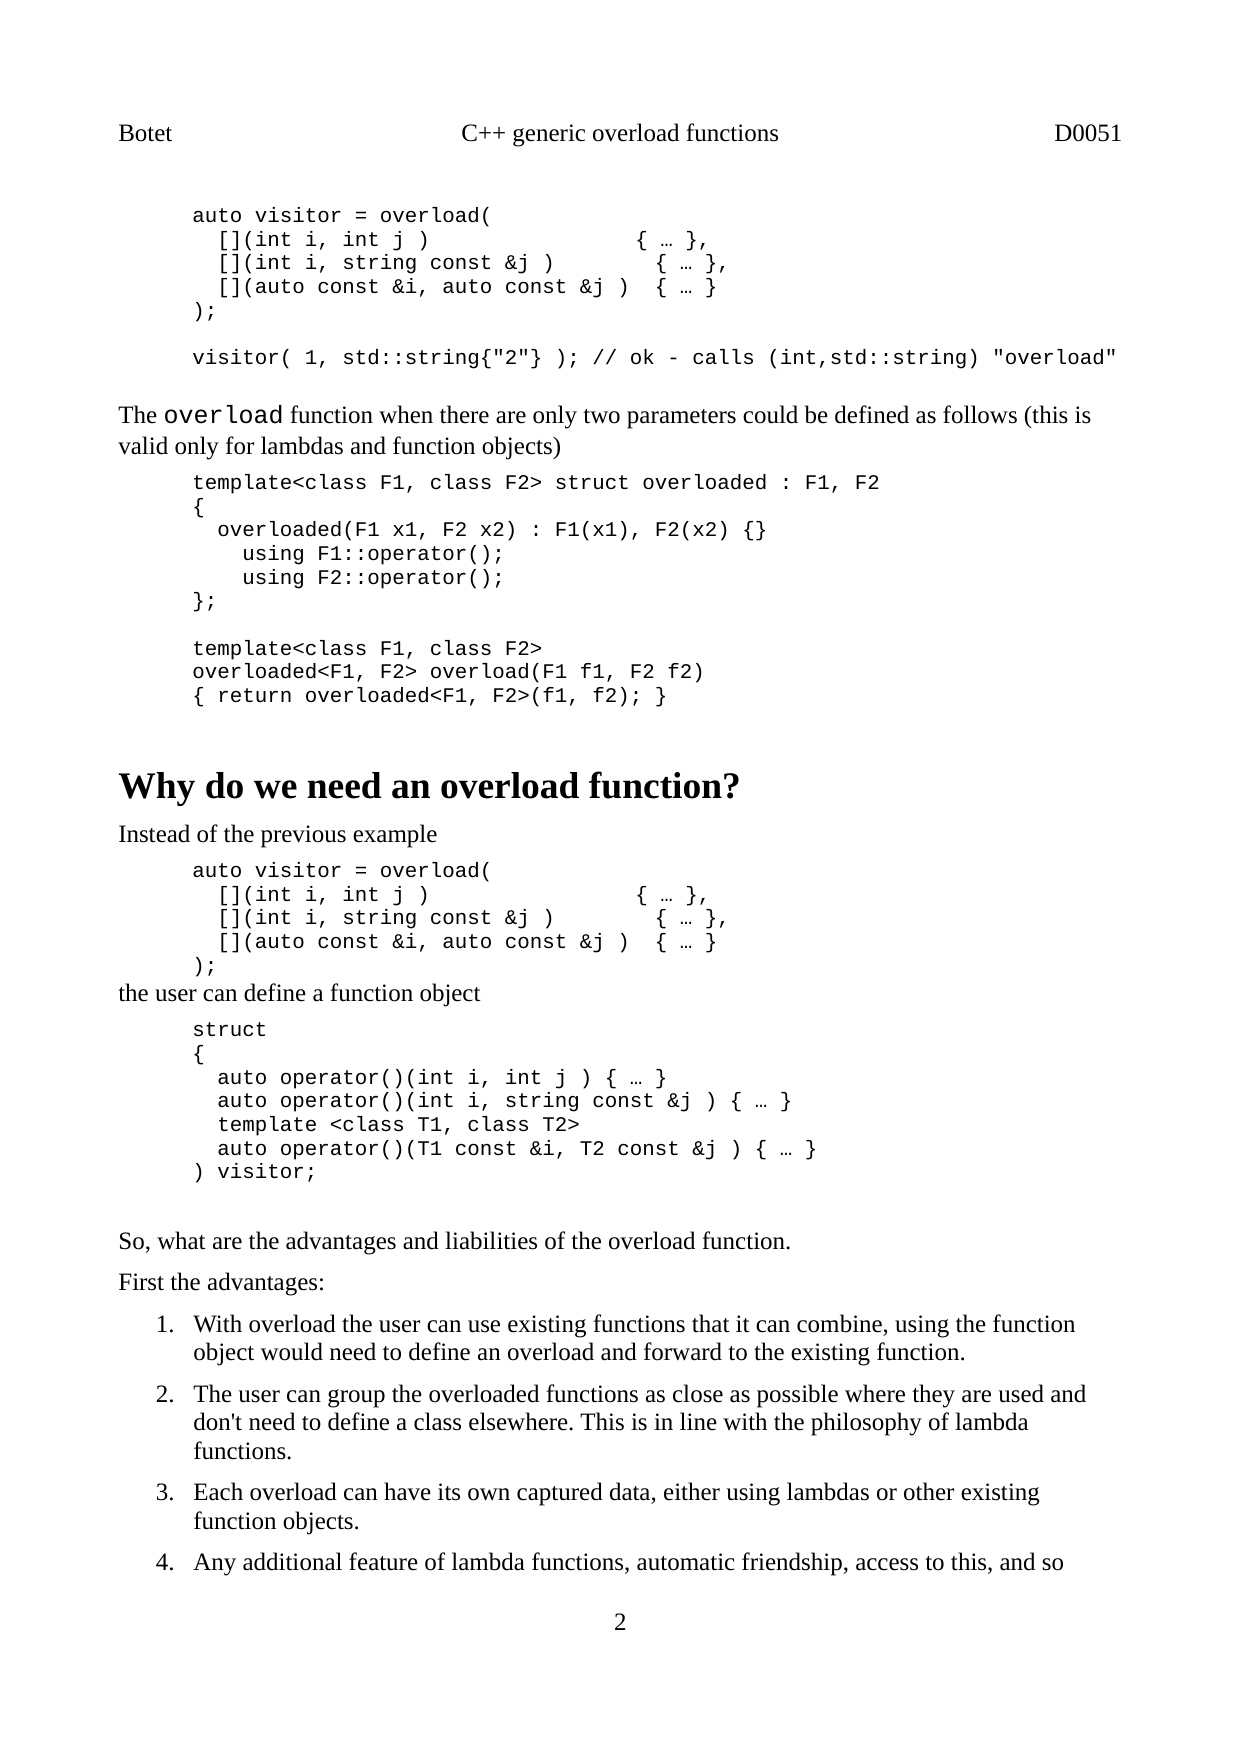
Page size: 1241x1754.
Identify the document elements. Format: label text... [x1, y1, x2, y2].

text { [192, 1043, 1122, 1067]
list Each overload can have its own captured data, either using lambdas or other existing function objects. [156, 1477, 1122, 1535]
text [](auto const &i, auto const &j ) { … } [192, 931, 1122, 954]
list Any additional feature of lambda functions, automatic friendship, access to this, and so [156, 1547, 1122, 1576]
text }; [192, 590, 1122, 614]
text ); [192, 954, 1122, 978]
subtitle Why do we need an overload function? [118, 763, 1122, 806]
text The overload function when there are only two parameters could be defined as follows (this is valid only for lambdas and function objects) [118, 400, 1122, 460]
text using F2::operator(); [192, 567, 1122, 590]
text struct [192, 1019, 1122, 1043]
text [](int i, string const &j ) { … }, [192, 907, 1122, 931]
text template <class T1, class T2> [192, 1114, 1122, 1138]
text template<class F1, class F2> [192, 638, 1122, 661]
list The user can group the overloaded functions as close as possible where they are used and don't need to define a class elsewhere. This is in line with the philosophy of lambda functions. [156, 1379, 1122, 1465]
text the user can define a function object [118, 978, 1122, 1007]
text auto visitor = overload( [192, 860, 1122, 884]
text First the advantages: [118, 1267, 1122, 1296]
text ); [192, 300, 1122, 323]
text auto operator()(int i, int j ) { … } [192, 1067, 1122, 1090]
text [](int i, int j ) { … }, [192, 884, 1122, 907]
list With overload the user can use existing functions that it can combine, using the function object would need to define an overload and forward to the existing function. [156, 1309, 1122, 1366]
text { return overloaded<F1, F2>(f1, f2); } [192, 685, 1122, 709]
text template<class F1, class F2> struct overloaded : F1, F2 [192, 472, 1122, 496]
text auto visitor = overload( [192, 205, 1122, 229]
text [](int i, int j ) { … }, [192, 229, 1122, 252]
text [](auto const &i, auto const &j ) { … } [192, 276, 1122, 300]
text [](int i, string const &j ) { … }, [192, 252, 1122, 276]
text using F1::operator(); [192, 543, 1122, 567]
text overloaded<F1, F2> overload(F1 f1, F2 f2) [192, 661, 1122, 685]
text { [192, 496, 1122, 519]
text auto operator()(int i, string const &j ) { … } [192, 1090, 1122, 1114]
text ) visitor; [192, 1161, 1122, 1185]
text overloaded(F1 x1, F2 x2) : F1(x1), F2(x2) {} [192, 519, 1122, 543]
text Instead of the previous example [118, 819, 1122, 847]
text So, what are the advantages and liabilities of the overload function. [118, 1226, 1122, 1255]
text visitor( 1, std::string{"2"} ); // ok - calls (int,std::string) "overload" [192, 347, 1122, 371]
text auto operator()(T1 const &i, T2 const &j ) { … } [192, 1138, 1122, 1161]
